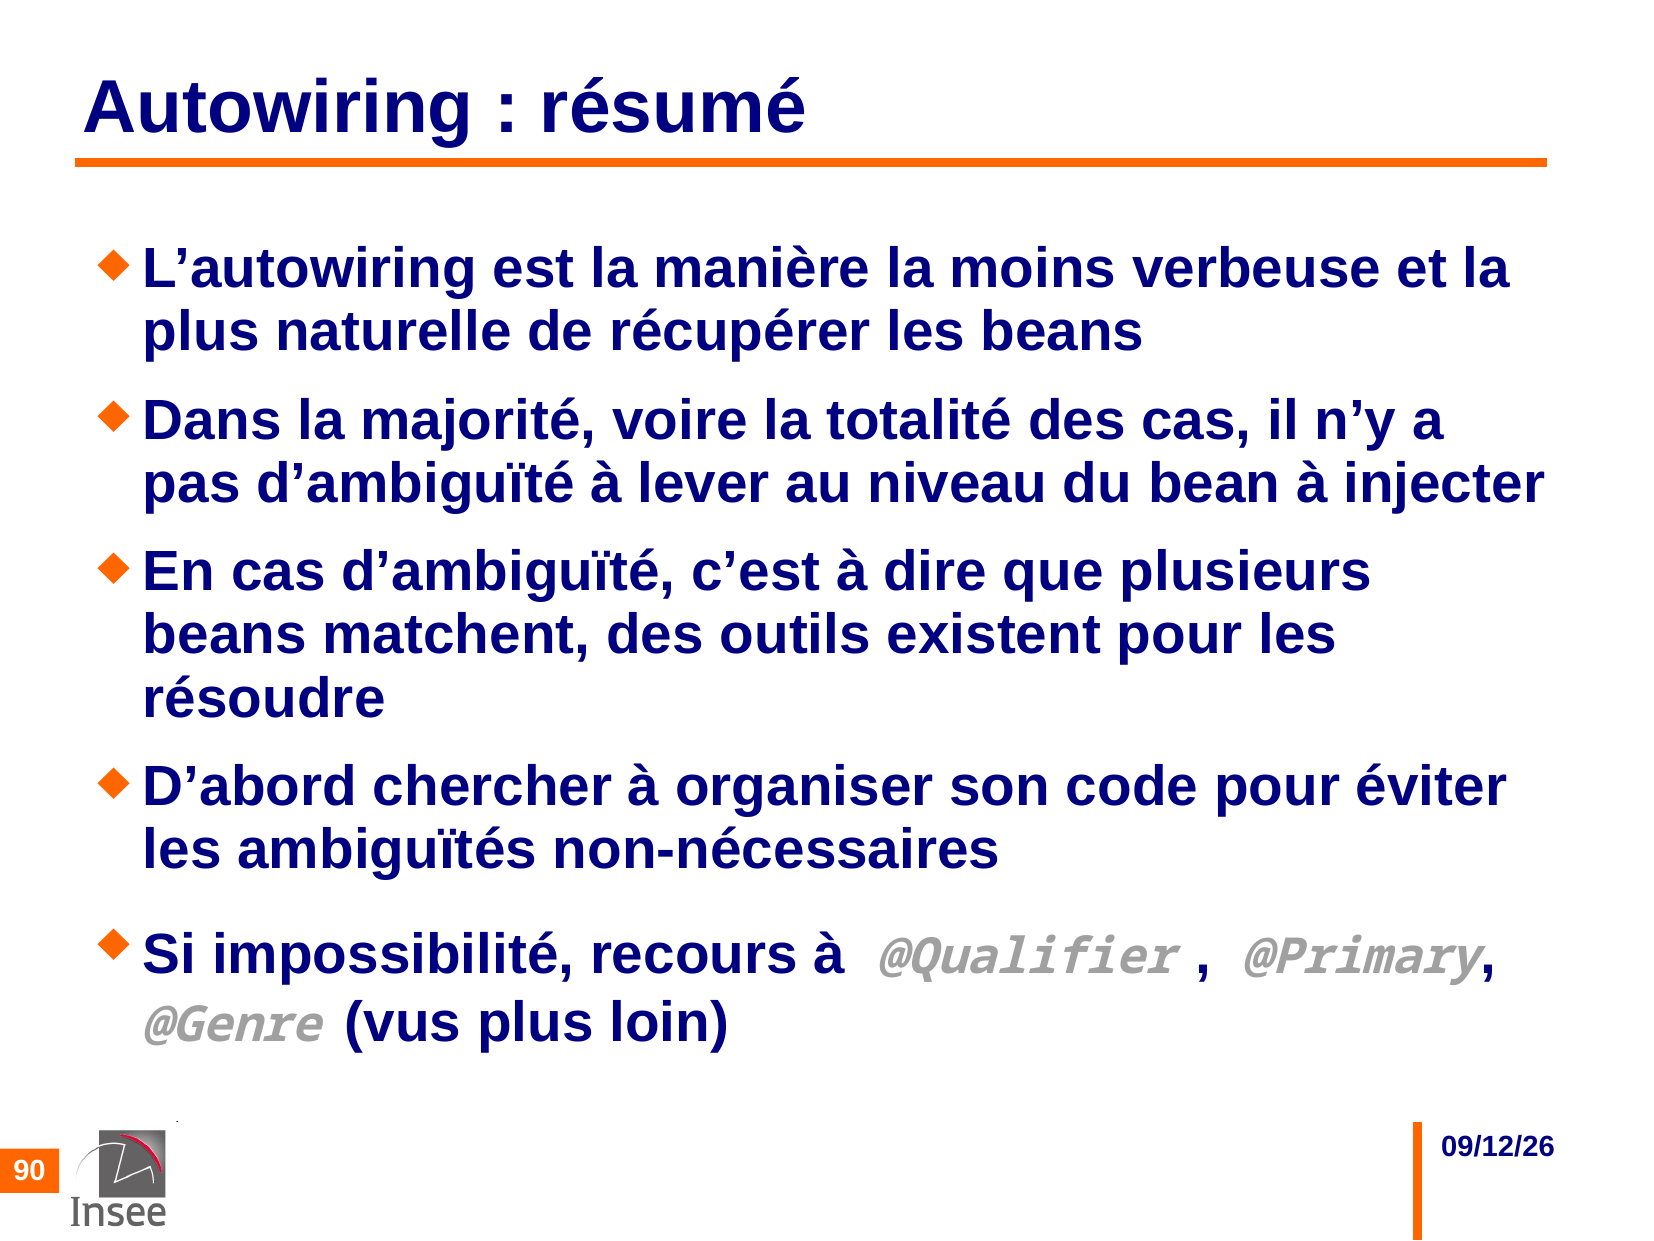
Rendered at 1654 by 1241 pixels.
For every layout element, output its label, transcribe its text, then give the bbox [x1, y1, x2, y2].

picture [62, 1121, 178, 1241]
title Autowiring : résumé [82, 49, 1619, 163]
list L’autowiring est la manière la moins verbeuse et la plus naturelle de récupérer les beans Dans la majorité, voire la totalité des cas, il n’y a pas d’ambiguïté à lever au niveau du bean à injecter En cas d’ambiguïté, c’est à dire que plusieurs beans matchent, des outils existent pour les résoudre D’abord chercher à organiser son code pour éviter les ambiguïtés non-nécessaires Si impossibilité, recours à @Qualifier , @Primary, @Genre (vus plus loin) [82, 236, 1548, 1087]
